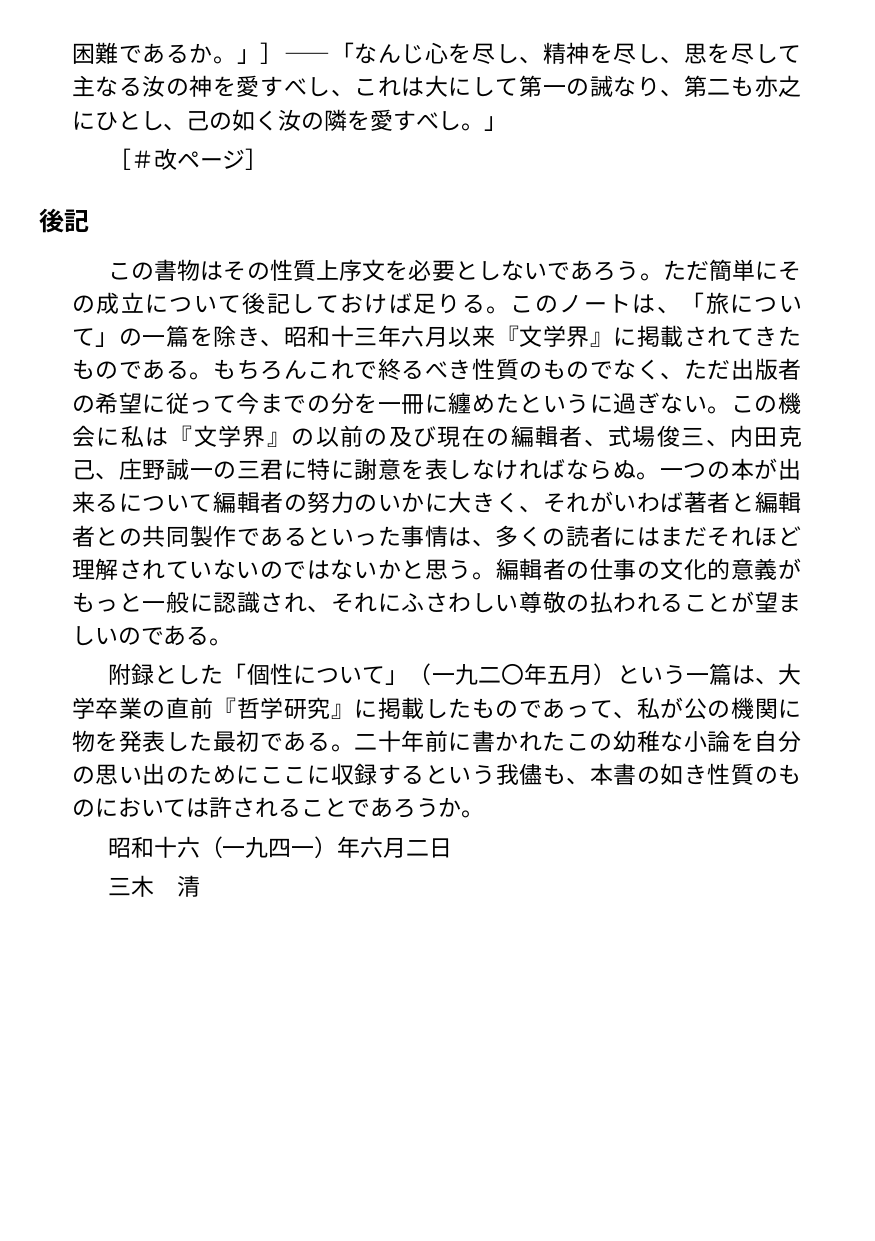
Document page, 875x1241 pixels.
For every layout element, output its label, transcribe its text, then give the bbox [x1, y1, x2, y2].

text 昭和十六（一九四一）年六月二日 [72, 829, 802, 863]
text 困難であるか。」］――「なんじ心を尽し、精神を尽し、思を尽して主なる汝の神を愛すべし、これは大にして第一の誡なり、第二も亦之にひとし、己の如く汝の隣を愛すべし。」 [72, 36, 802, 136]
text 三木 清 [72, 869, 802, 902]
text 附録とした「個性について」（一九二〇年五月）という一篇は、大学卒業の直前『哲学研究』に掲載したものであって、私が公の機関に物を発表した最初である。二十年前に書かれたこの幼稚な小論を自分の思い出のためにここに収録するという我儘も、本書の如き性質のものにおいては許されることであろうか。 [72, 657, 802, 823]
text ［＃改ページ］ [72, 142, 802, 175]
text この書物はその性質上序文を必要としないであろう。ただ簡単にその成立について後記しておけば足りる。このノートは、「旅について」の一篇を除き、昭和十三年六月以来『文学界』に掲載されてきたものである。もちろんこれで終るべき性質のものでなく、ただ出版者の希望に従って今までの分を一冊に纏めたというに過ぎない。この機会に私は『文学界』の以前の及び現在の編輯者、式場俊三、内田克己、庄野誠一の三君に特に謝意を表しなければならぬ。一つの本が出来るについて編輯者の努力のいかに大きく、それがいわば著者と編輯者との共同製作であるといった事情は、多くの読者にはまだそれほど理解されていないのではないかと思う。編輯者の仕事の文化的意義がもっと一般に認識され、それにふさわしい尊敬の払われることが望ましいのである。 [72, 253, 802, 651]
subtitle 後記 [36, 198, 838, 241]
